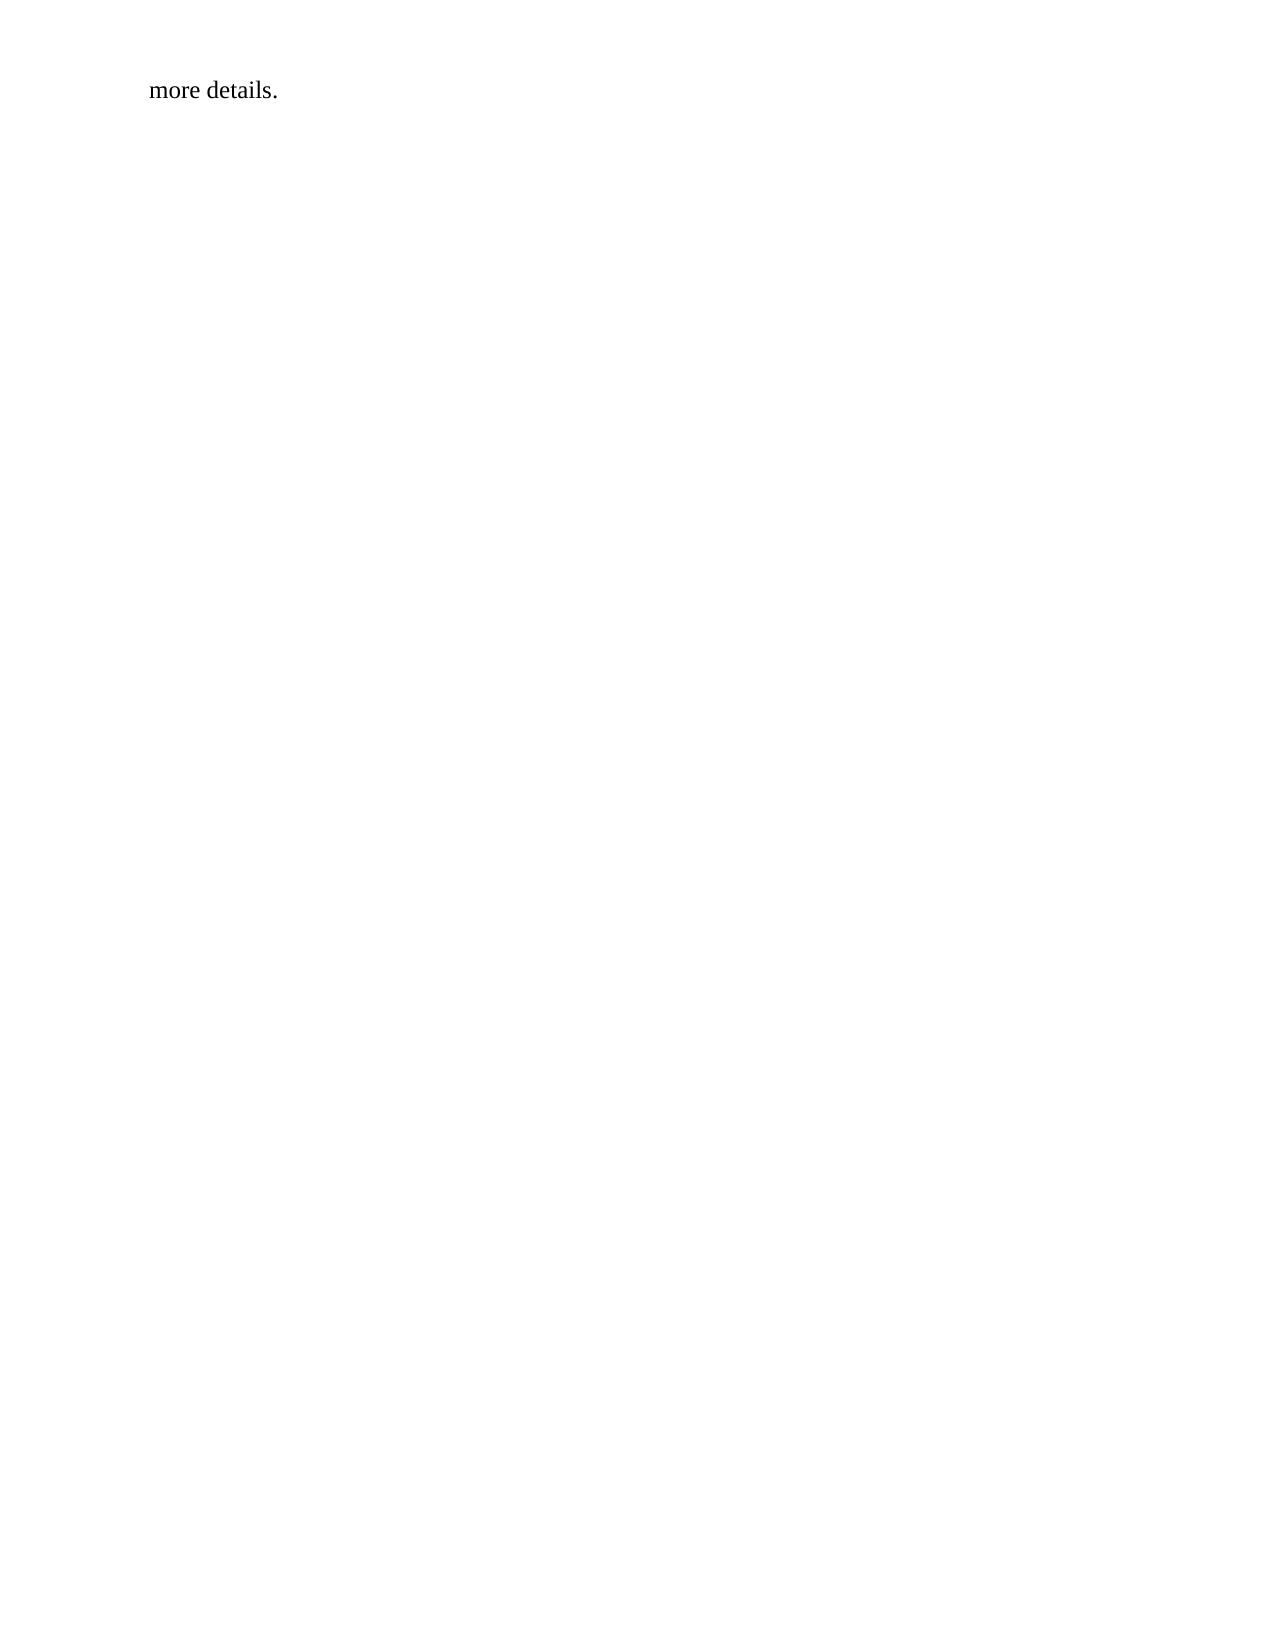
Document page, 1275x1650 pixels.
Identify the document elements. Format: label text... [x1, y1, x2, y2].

text more details. [75, 75, 1200, 104]
